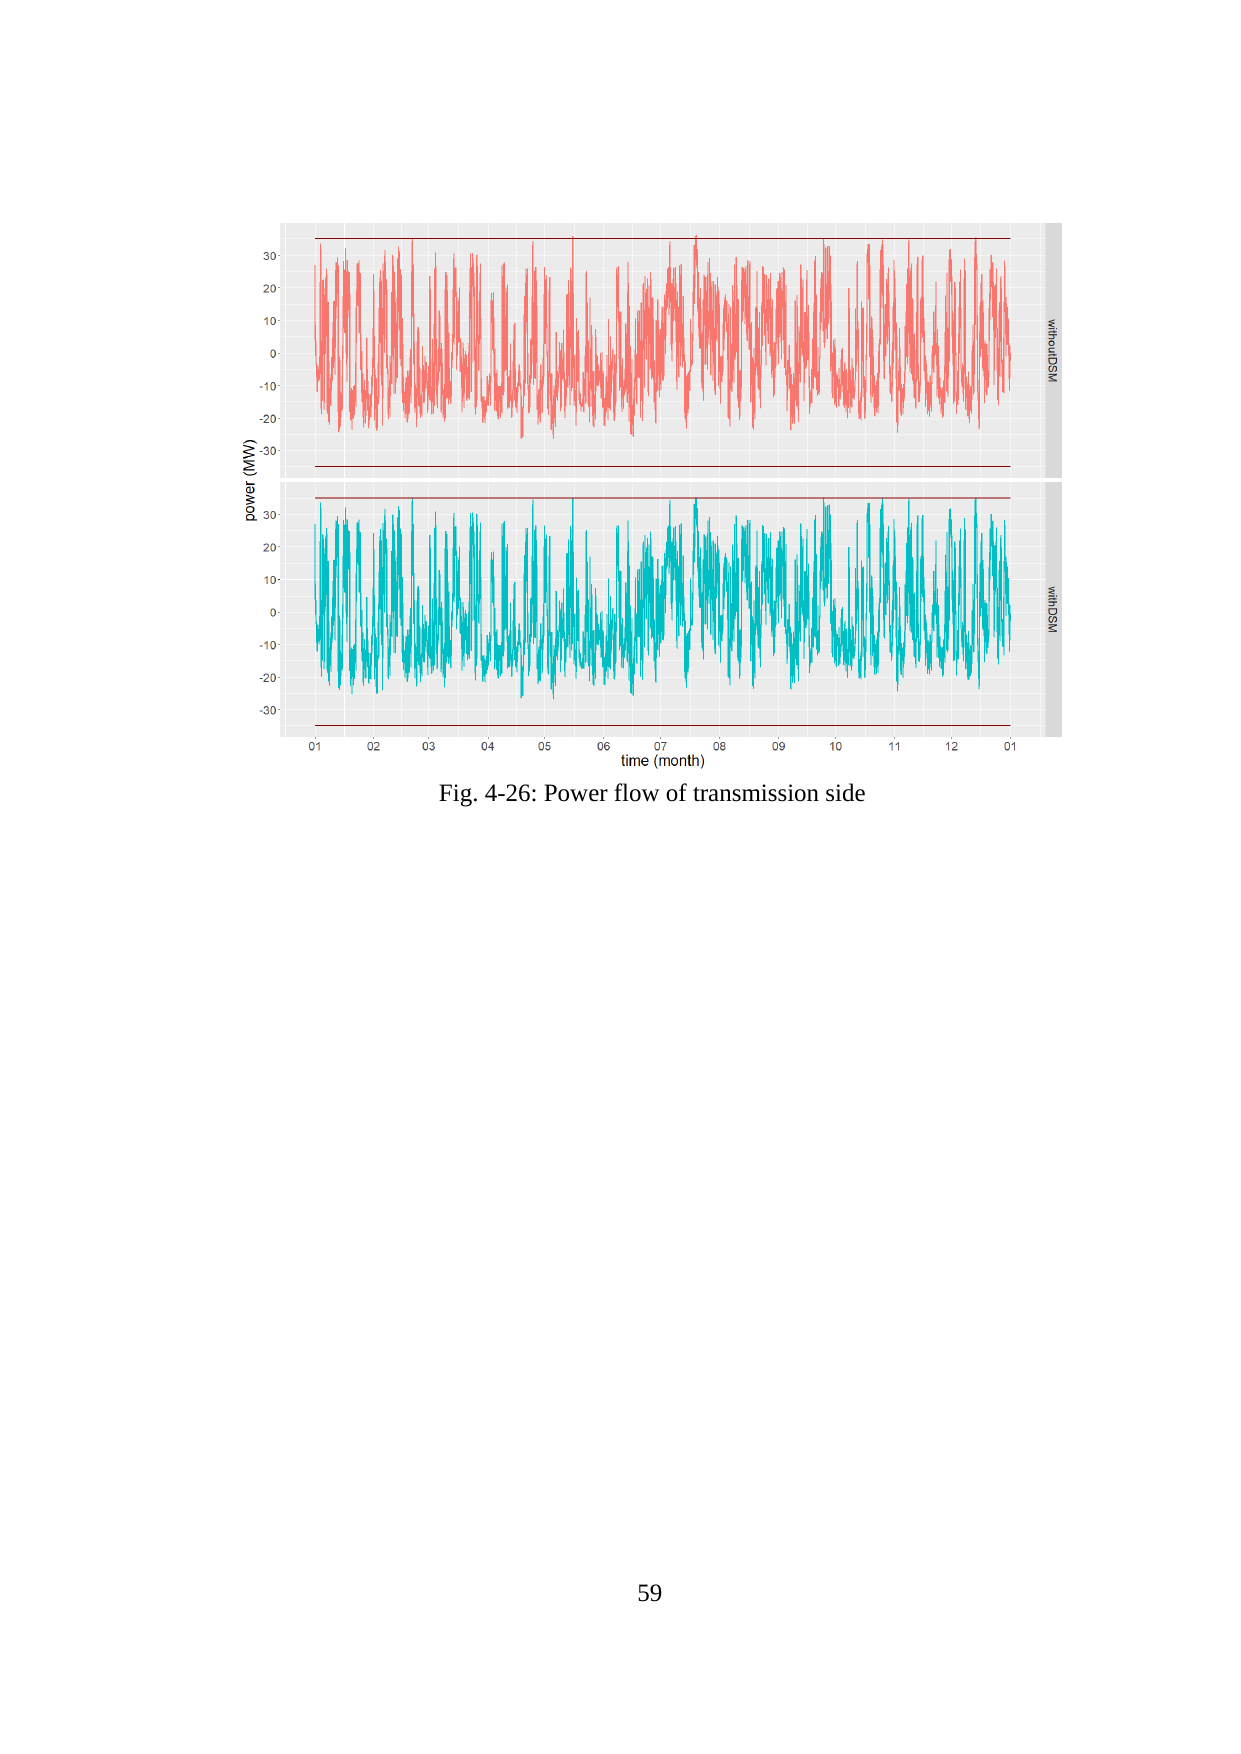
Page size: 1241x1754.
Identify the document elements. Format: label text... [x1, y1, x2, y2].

text Fig. 4-26: Power flow of transmission side [236, 771, 1068, 807]
picture [238, 219, 1066, 771]
